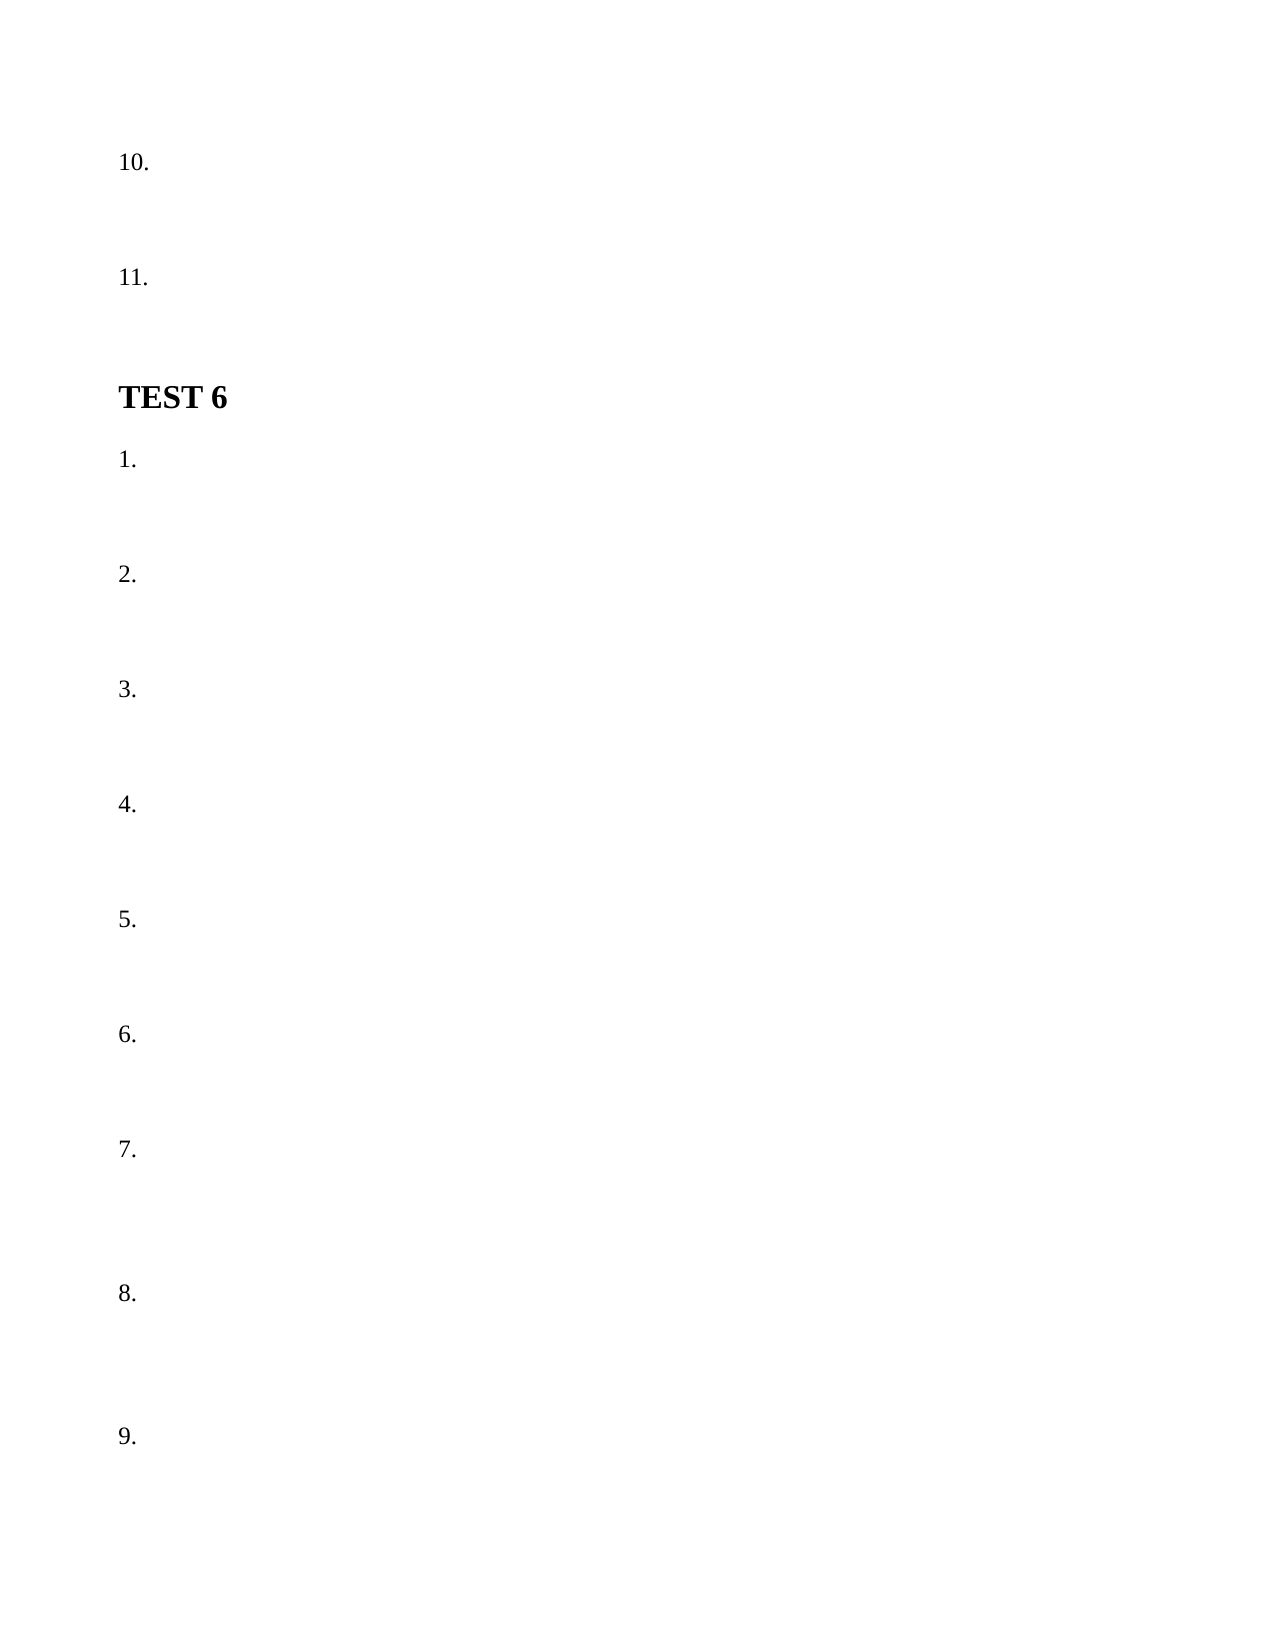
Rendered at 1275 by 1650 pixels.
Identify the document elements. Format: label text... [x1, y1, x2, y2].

text 2. [118, 559, 1157, 588]
text TEST 6 [118, 377, 1157, 415]
text 6. [118, 1019, 1157, 1048]
text 10. [118, 147, 1157, 176]
text 11. [118, 262, 1157, 291]
text 1. [118, 444, 1157, 473]
text 5. [118, 904, 1157, 933]
text 9. [118, 1421, 1157, 1450]
text 4. [118, 789, 1157, 818]
text 8. [118, 1278, 1157, 1306]
text 3. [118, 674, 1157, 703]
text 7. [118, 1134, 1157, 1163]
